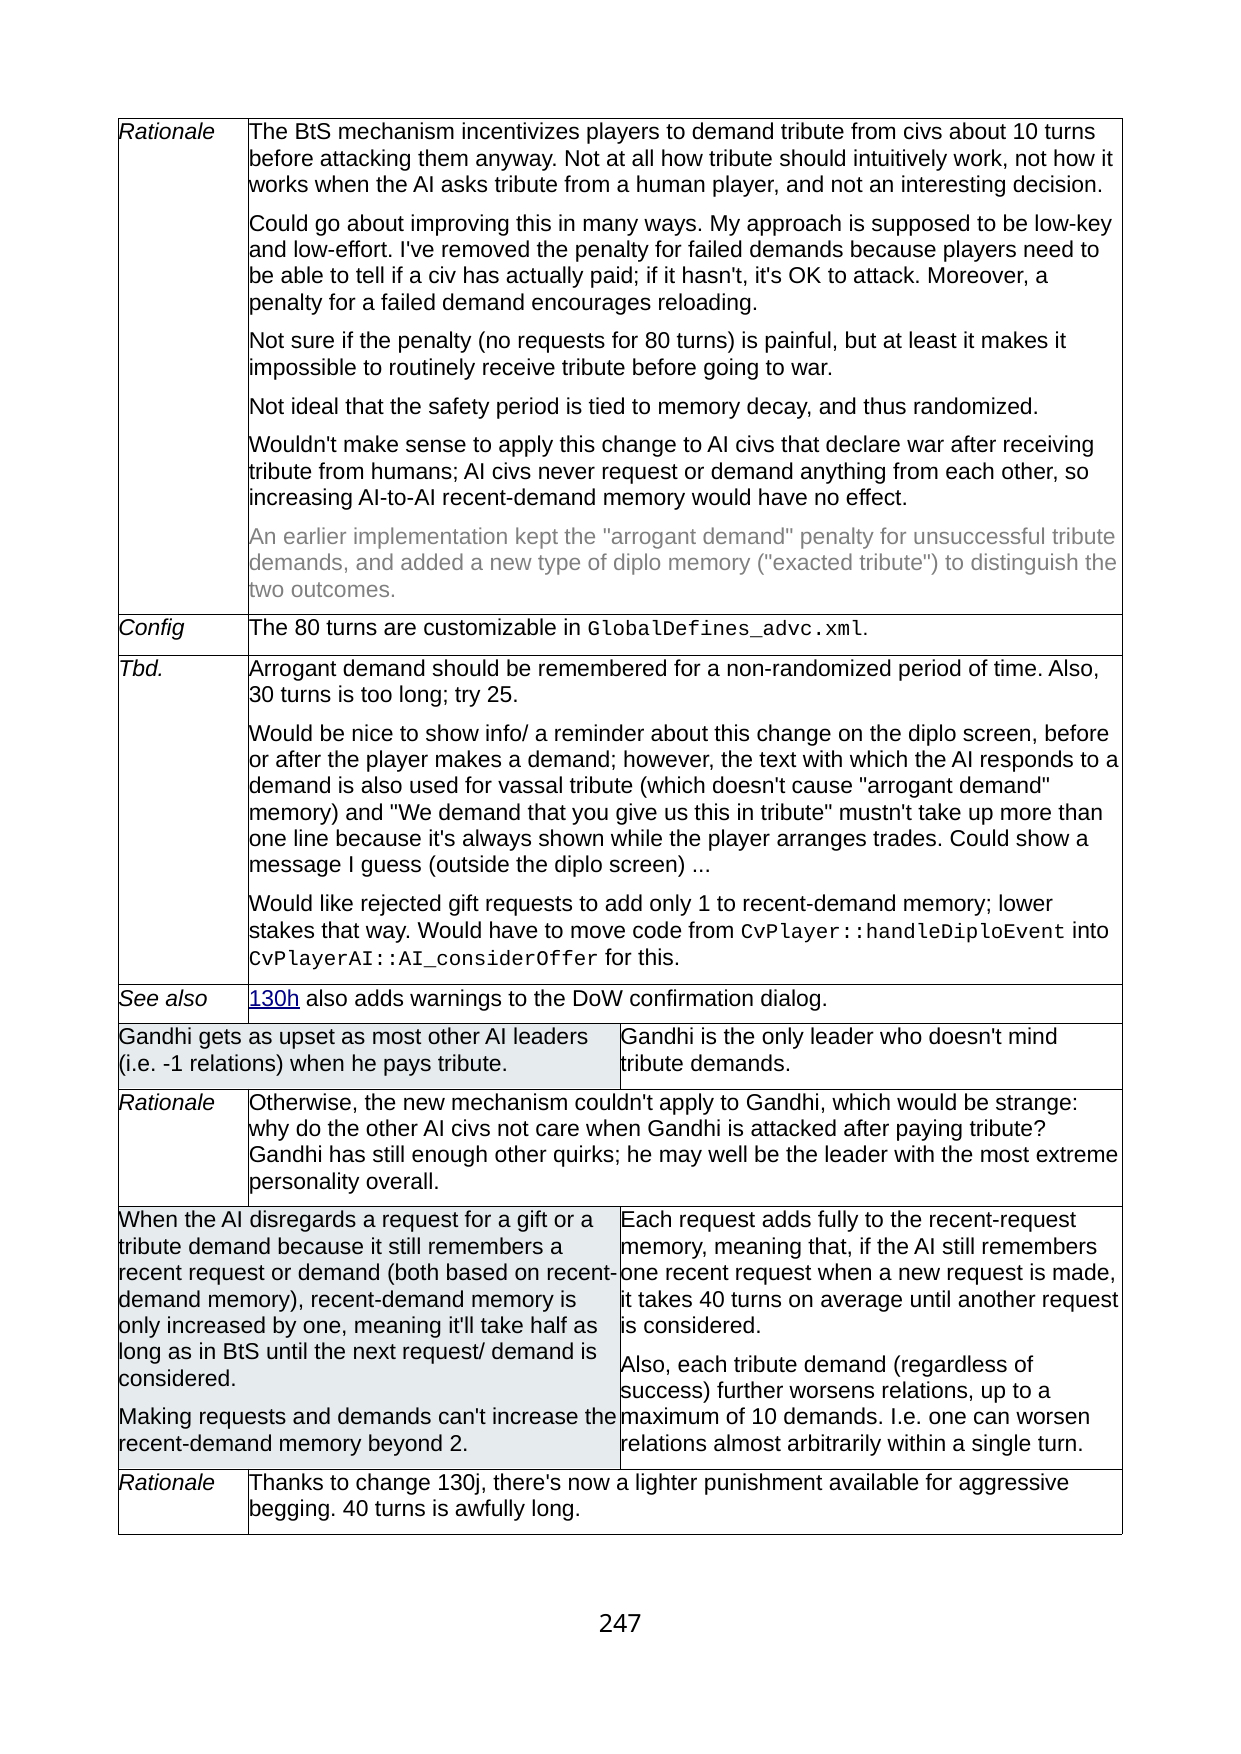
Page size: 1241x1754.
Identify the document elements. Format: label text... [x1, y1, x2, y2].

table_cell Config [119, 615, 248, 654]
table_cell Gandhi gets as upset as most other AI leaders (i.e. -1 relations) when he pays tribute. [119, 1024, 620, 1088]
table_cell 130h also adds warnings to the DoW confirmation dialog. [249, 985, 1122, 1023]
table_cell The BtS mechanism incentivizes players to demand tribute from civs about 10 turns before attacking them anyway. Not at all how tribute should intuitively work, not how it works when the AI asks tribute from a human player, and not an interesting decision. Could go about improving this in many ways. My approach is supposed to be low-key and low-effort. I've removed the penalty for failed demands because players need to be able to tell if a civ has actually paid; if it hasn't, it's OK to attack. Moreover, a penalty for a failed demand encourages reloading. Not sure if the penalty (no requests for 80 turns) is painful, but at least it makes it impossible to routinely receive tribute before going to war. Not ideal that the safety period is tied to memory decay, and thus randomized. Wouldn't make sense to apply this change to AI civs that declare war after receiving tribute from humans; AI civs never request or demand anything from each other, so increasing AI-to-AI recent-demand memory would have no effect. An earlier implementation kept the "arrogant demand" penalty for unsuccessful tribute demands, and added a new type of diplo memory ("exacted tribute") to distinguish the two outcomes. [249, 119, 1122, 614]
table_cell The 80 turns are customizable in GlobalDefines_advc.xml. [249, 615, 1122, 654]
table_cell Tbd. [119, 656, 248, 984]
table_cell Rationale [119, 1090, 248, 1206]
table_cell See also [119, 985, 248, 1023]
table_cell Arrogant demand should be remembered for a non-randomized period of time. Also, 30 turns is too long; try 25. Would be nice to show info/ a reminder about this change on the diplo screen, before or after the player makes a demand; however, the text with which the AI responds to a demand is also used for vassal tribute (which doesn't cause "arrogant demand" memory) and "We demand that you give us this in tribute" mustn't take up more than one line because it's always shown while the player arranges trades. Could show a message I guess (outside the diplo screen) ... Would like rejected gift requests to add only 1 to recent-demand memory; lower stakes that way. Would have to move code from CvPlayer::handleDiploEvent into CvPlayerAI::AI_considerOffer for this. [249, 656, 1122, 984]
table_cell Gandhi is the only leader who doesn't mind tribute demands. [621, 1024, 1122, 1088]
table_cell When the AI disregards a request for a gift or a tribute demand because it still remembers a recent request or demand (both based on recent-demand memory), recent-demand memory is only increased by one, meaning it'll take half as long as in BtS until the next request/ demand is considered. Making requests and demands can't increase the recent-demand memory beyond 2. [119, 1207, 620, 1468]
table_cell Rationale [119, 1470, 248, 1534]
table_cell Each request adds fully to the recent-request memory, meaning that, if the AI still remembers one recent request when a new request is made, it takes 40 turns on average until another request is considered. Also, each tribute demand (regardless of success) further worsens relations, up to a maximum of 10 demands. I.e. one can worsen relations almost arbitrarily within a single turn. [621, 1207, 1122, 1468]
table_cell Otherwise, the new mechanism couldn't apply to Gandhi, which would be strange: why do the other AI civs not care when Gandhi is attacked after paying tribute? Gandhi has still enough other quirks; he may well be the leader with the most extreme personality overall. [249, 1090, 1122, 1206]
table_cell Thanks to change 130j, there's now a lighter punishment available for aggressive begging. 40 turns is awfully long. [249, 1470, 1122, 1534]
table_cell Rationale [119, 119, 248, 614]
